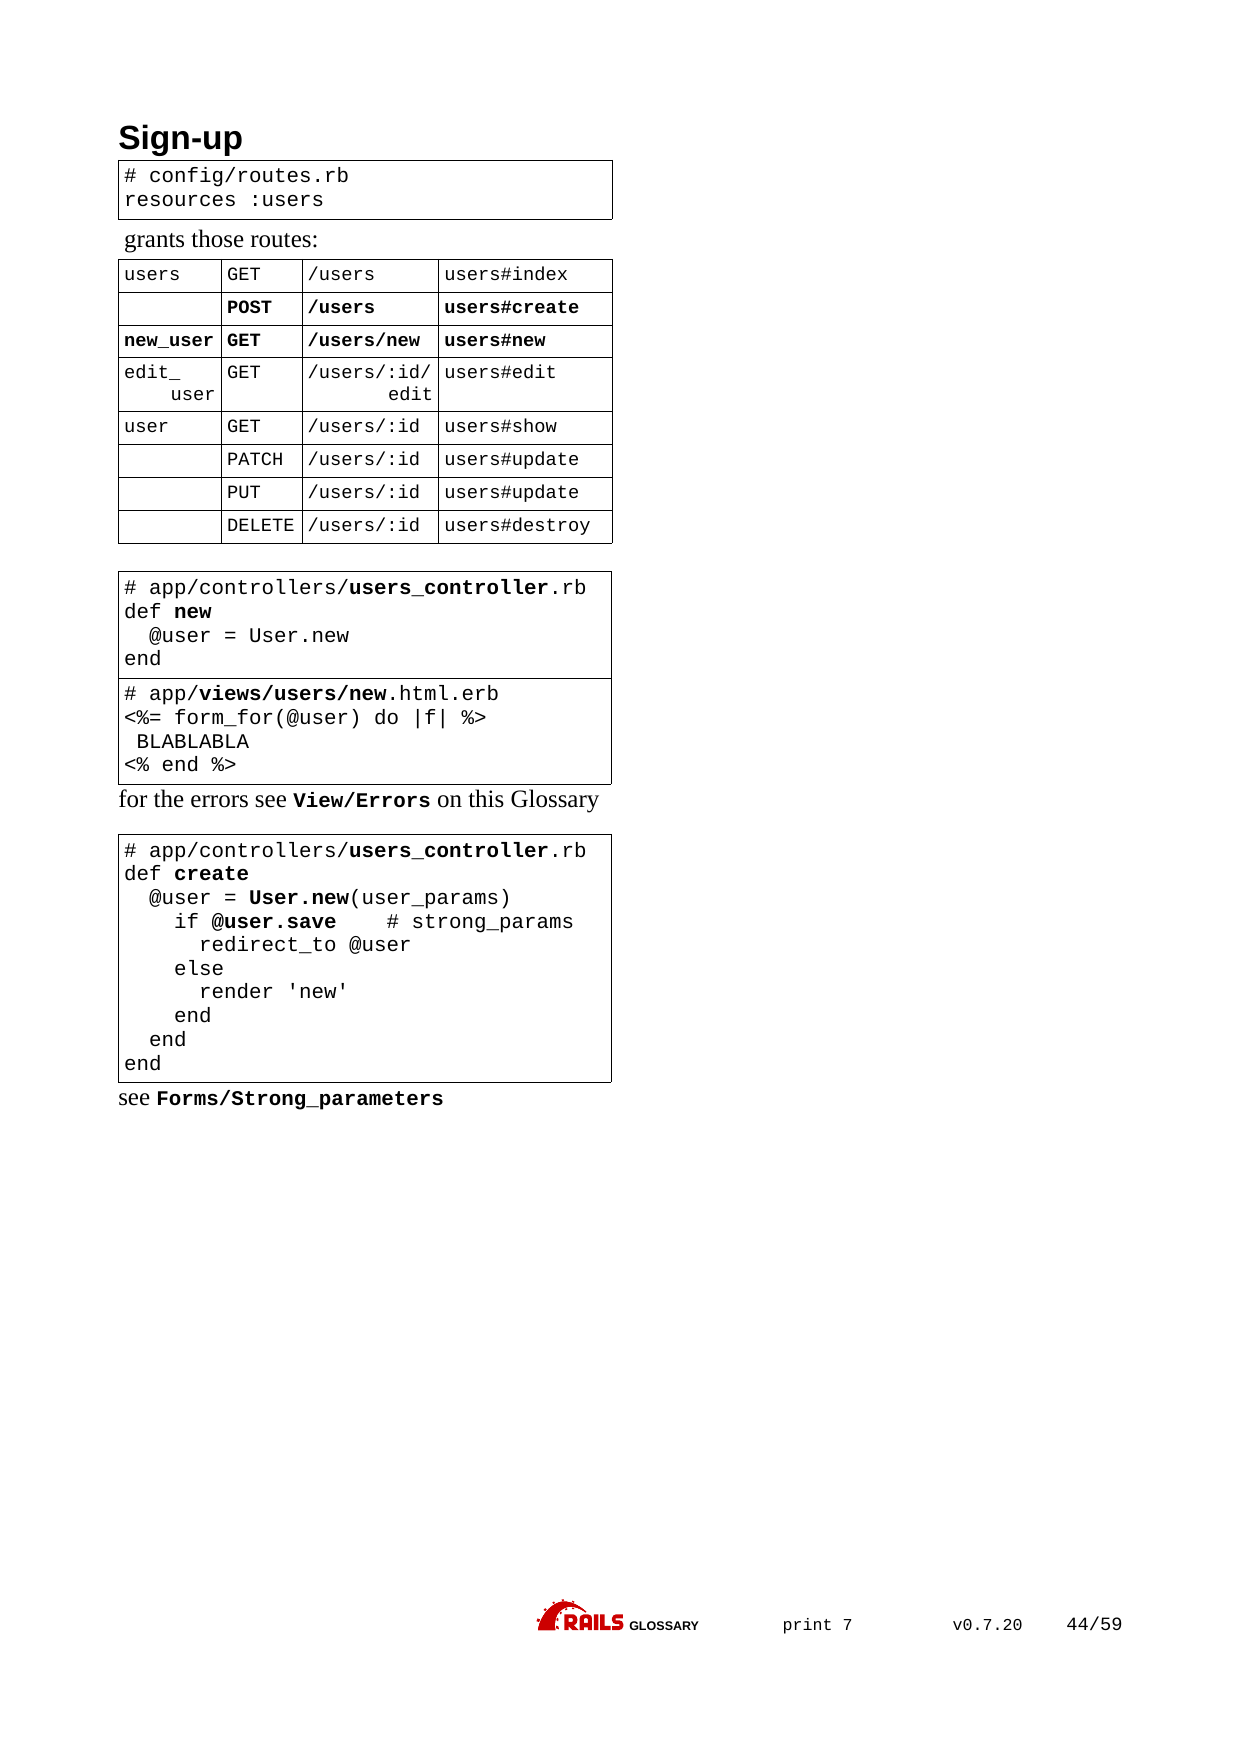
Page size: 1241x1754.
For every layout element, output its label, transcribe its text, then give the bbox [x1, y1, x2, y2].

table_cell [119, 445, 221, 477]
table_cell /users/:id [303, 478, 438, 510]
table_cell GET [222, 326, 302, 357]
table_cell users [119, 260, 221, 292]
table_cell POST [222, 293, 302, 324]
table_cell /users/:id/ edit [303, 358, 438, 411]
table_cell grants those routes: [118, 220, 612, 259]
table_cell users#update [439, 478, 612, 510]
table_cell GET [222, 412, 302, 444]
text for the errors see View/Errors on this Glossary [118, 785, 611, 813]
table_cell users#update [439, 445, 612, 477]
table_cell /users/new [303, 326, 438, 357]
text see Forms/Strong_parameters [118, 1083, 611, 1112]
table_cell PATCH [222, 445, 302, 477]
subtitle Sign-up [118, 118, 611, 157]
table_cell new_user [119, 326, 221, 357]
table_cell # app/views/users/new.html.erb <%= form_for(@user) do |f| %> BLABLABLA <% end %> [119, 679, 611, 784]
table_cell /users/:id [303, 511, 438, 543]
table_cell [119, 293, 221, 324]
table_cell users#create [439, 293, 612, 324]
table_cell [119, 478, 221, 510]
table_cell /users/:id [303, 412, 438, 444]
table_cell users#show [439, 412, 612, 444]
table_cell users#new [439, 326, 612, 357]
table_cell GET [222, 358, 302, 411]
table_header # config/routes.rb resources :users [119, 161, 612, 218]
table_cell users#index [439, 260, 612, 292]
table_cell user [119, 412, 221, 444]
table_cell /users [303, 293, 438, 324]
table_header # app/controllers/users_controller.rb def new @user = User.new end [119, 572, 611, 678]
table_cell edit_ user [119, 358, 221, 411]
table_cell /users [303, 260, 438, 292]
table_cell PUT [222, 478, 302, 510]
table_header # app/controllers/users_controller.rb def create @user = User.new(user_params) if @user.save # strong_params redirect_to @user else render 'new' end end end [119, 835, 611, 1082]
table_cell DELETE [222, 511, 302, 543]
table_cell /users/:id [303, 445, 438, 477]
table_cell users#destroy [439, 511, 612, 543]
table_cell users#edit [439, 358, 612, 411]
table_cell GET [222, 260, 302, 292]
table_cell [119, 511, 221, 543]
